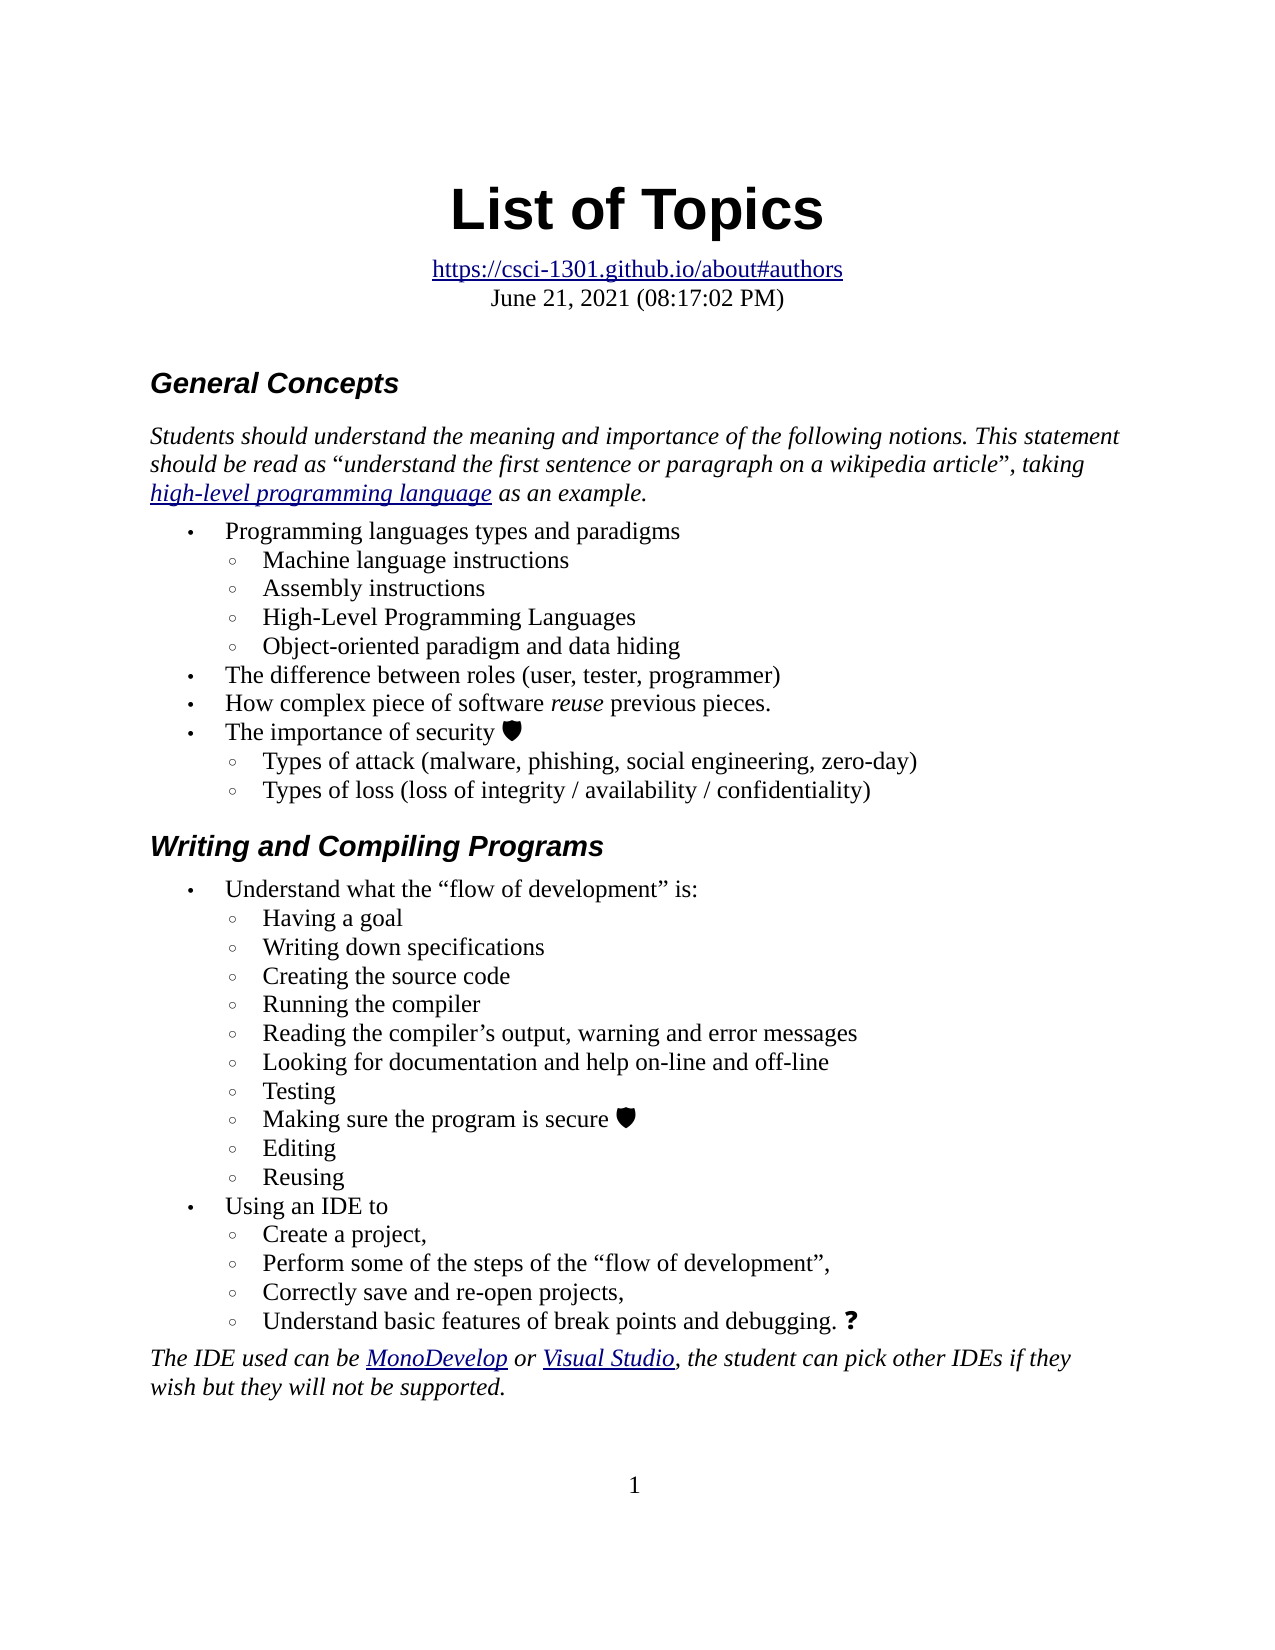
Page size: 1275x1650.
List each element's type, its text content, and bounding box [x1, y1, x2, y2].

text June 21, 2021 (08:17:02 PM) [150, 283, 1125, 312]
list Reusing [225, 1162, 1125, 1191]
subtitle General Concepts [150, 366, 1125, 399]
list Assembly instructions [225, 573, 1125, 602]
list Looking for documentation and help on-line and off-line [225, 1047, 1125, 1076]
list Understand what the “flow of development” is: [187, 874, 1125, 903]
list Creating the source code [225, 961, 1125, 989]
text The IDE used can be MonoDevelop or Visual Studio, the student can pick other IDEs if they wish but they will not be supported. [150, 1343, 1125, 1401]
list Having a goal [225, 903, 1125, 932]
list Understand basic features of break points and debugging. ❓ [225, 1306, 1125, 1334]
list High-Level Programming Languages [225, 602, 1125, 631]
list The difference between roles (user, tester, programmer) [187, 660, 1125, 688]
list Perform some of the steps of the “flow of development”, [225, 1248, 1125, 1277]
list Machine language instructions [225, 545, 1125, 573]
list Running the compiler [225, 989, 1125, 1018]
list Writing down specifications [225, 932, 1125, 961]
list Using an IDE to [187, 1191, 1125, 1219]
text Students should understand the meaning and importance of the following notions. This statement should be read as “understand the first sentence or paragraph on a wikipedia article”, taking high-level programming language as an example. [150, 421, 1125, 507]
list Correctly save and re-open projects, [225, 1277, 1125, 1306]
list Reading the compiler’s output, warning and error messages [225, 1018, 1125, 1047]
list Making sure the program is secure 🛡️ [225, 1104, 1125, 1133]
list Programming languages types and paradigms [187, 516, 1125, 545]
list Editing [225, 1133, 1125, 1162]
list Types of attack (malware, phishing, social engineering, zero-day) [225, 746, 1125, 775]
subtitle Writing and Compiling Programs [150, 828, 1125, 862]
list Object-oriented paradigm and data hiding [225, 631, 1125, 660]
list Types of loss (loss of integrity / availability / confidentiality) [225, 775, 1125, 803]
list Create a project, [225, 1219, 1125, 1248]
title List of Topics [150, 175, 1125, 242]
list Testing [225, 1076, 1125, 1104]
text https://csci-1301.github.io/about#authors [150, 254, 1125, 283]
list How complex piece of software reuse previous pieces. [187, 688, 1125, 717]
list The importance of security 🛡️ [187, 717, 1125, 746]
